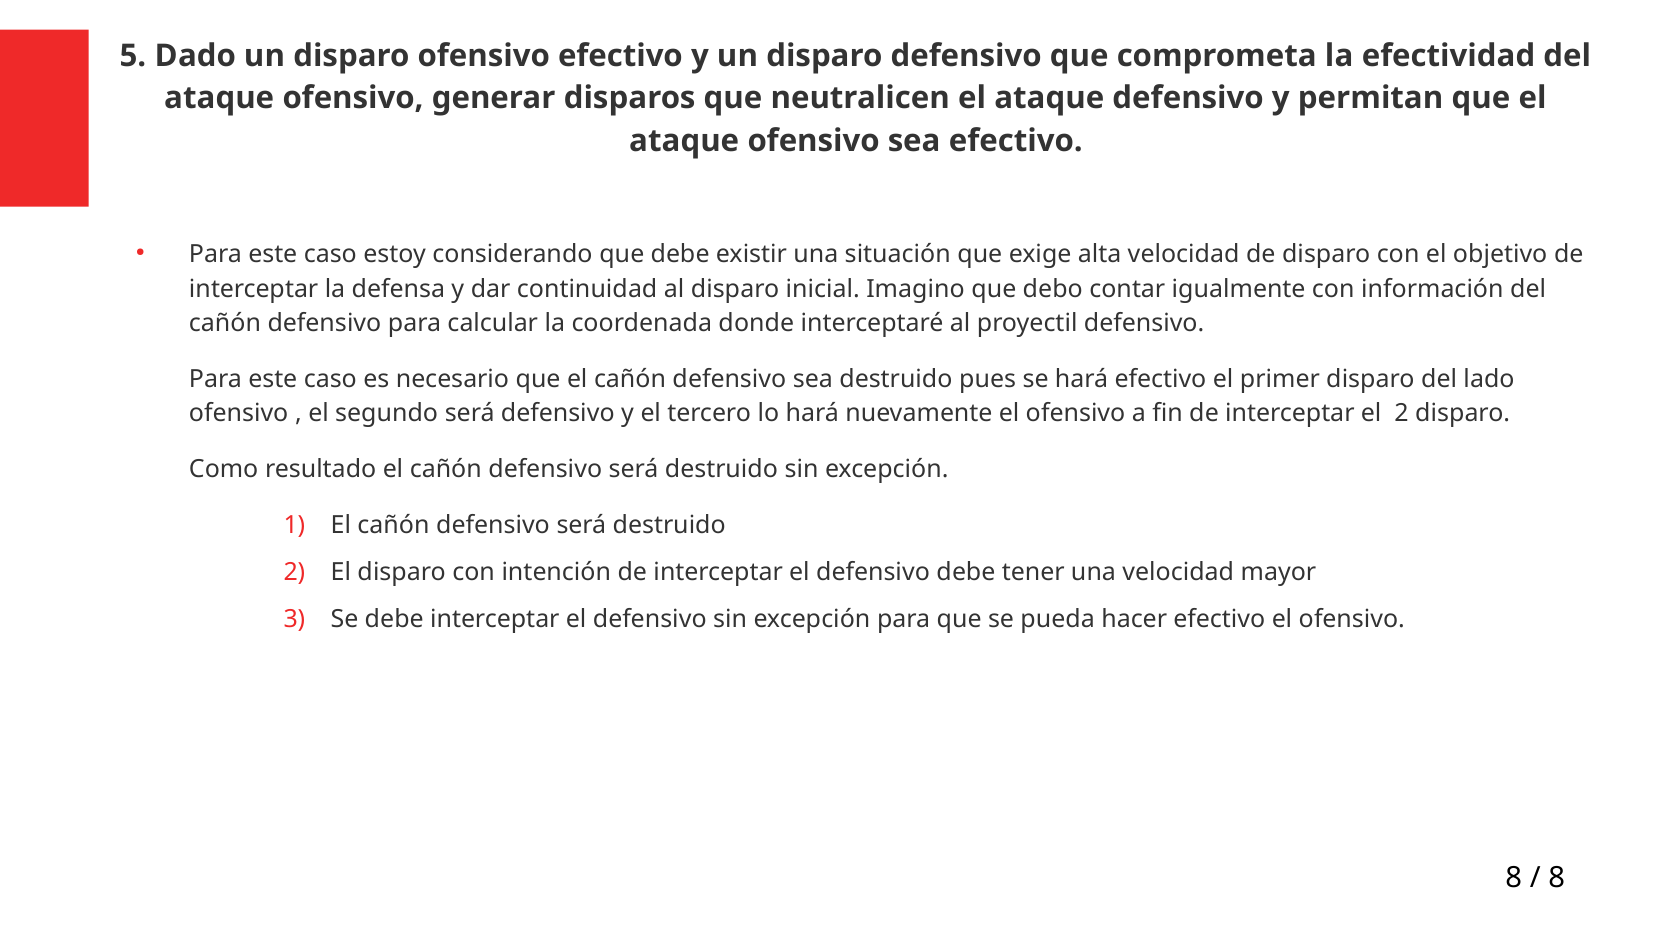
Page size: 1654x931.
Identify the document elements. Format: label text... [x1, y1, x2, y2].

list Para este caso estoy considerando que debe existir una situación que exige alta velocidad de disparo con el objetivo de interceptar la defensa y dar continuidad al disparo inicial. Imagino que debo contar igualmente con información del cañón defensivo para calcular la coordenada donde interceptaré al proyectil defensivo. Para este caso es necesario que el cañón defensivo sea destruido pues se hará efectivo el primer disparo del lado ofensivo , el segundo será defensivo y el tercero lo hará nuevamente el ofensivo a fin de interceptar el 2 disparo. Como resultado el cañón defensivo será destruido sin excepción. El cañón defensivo será destruido El disparo con intención de interceptar el defensivo debe tener una velocidad mayor Se debe interceptar el defensivo sin excepción para que se pueda hacer efectivo el ofensivo. [118, 236, 1595, 798]
title 5. Dado un disparo ofensivo efectivo y un disparo defensivo que comprometa la efectividad del ataque ofensivo, generar disparos que neutralicen el ataque defensivo y permitan que el ataque ofensivo sea efectivo. [118, 29, 1595, 207]
